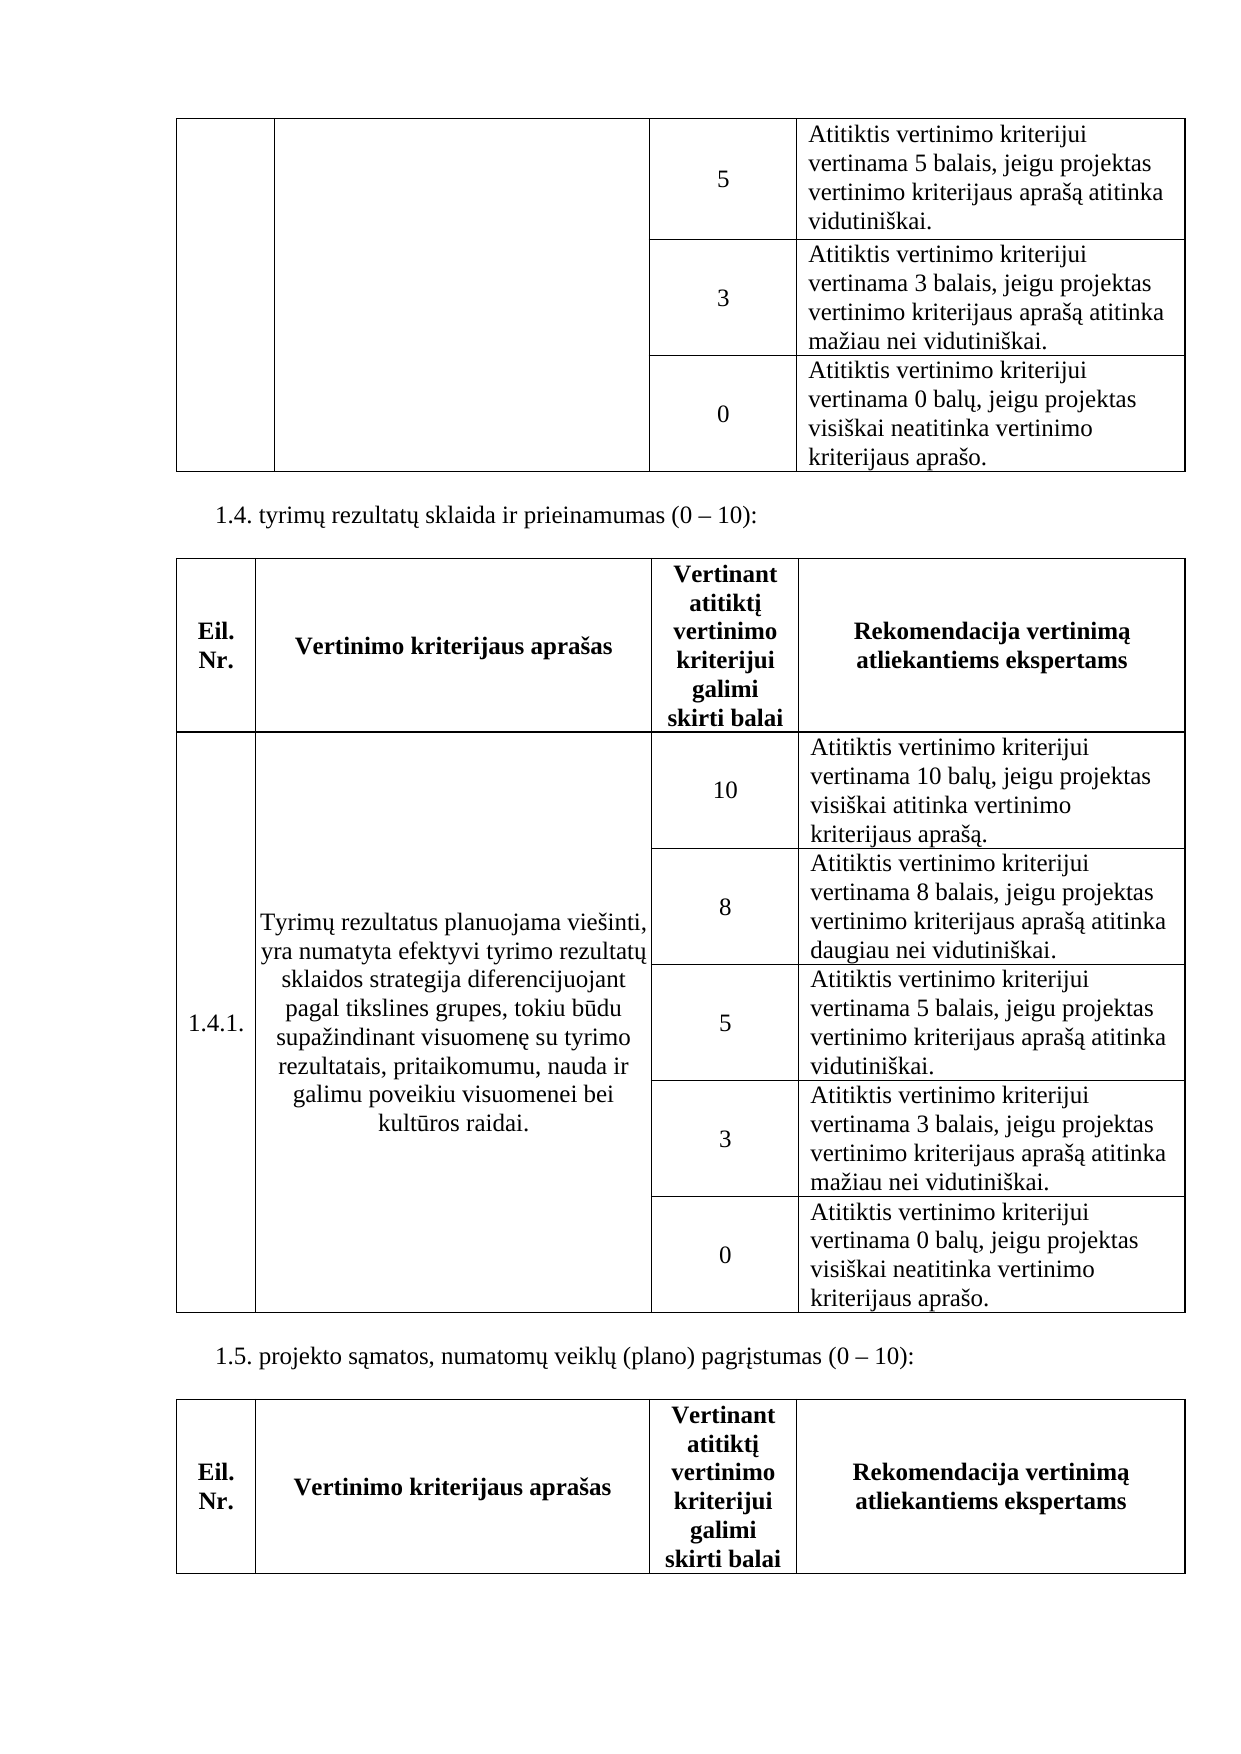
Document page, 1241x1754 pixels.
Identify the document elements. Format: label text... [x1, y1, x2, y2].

table_header Vertinimo kriterijaus aprašas [256, 1400, 649, 1572]
table_cell 1.4.1. [177, 733, 255, 1312]
table_cell 5 [650, 119, 796, 238]
table_cell Atitiktis vertinimo kriterijui vertinama 3 balais, jeigu projektas vertinimo kriterijaus aprašą atitinka mažiau nei vidutiniškai. [799, 1081, 1184, 1196]
table_cell Atitiktis vertinimo kriterijui vertinama 10 balų, jeigu projektas visiškai atitinka vertinimo kriterijaus aprašą. [799, 733, 1184, 847]
text 1.4. tyrimų rezultatų sklaida ir prieinamumas (0 – 10): [215, 500, 1161, 529]
table_cell [177, 119, 274, 471]
table_header Vertinant atitiktį vertinimo kriterijui galimi skirti balai [652, 559, 798, 731]
table_cell 0 [650, 356, 796, 471]
table_cell Atitiktis vertinimo kriterijui vertinama 5 balais, jeigu projektas vertinimo kriterijaus aprašą atitinka vidutiniškai. [799, 965, 1184, 1079]
table_header Rekomendacija vertinimą atliekantiems ekspertams [799, 559, 1184, 731]
table_cell Atitiktis vertinimo kriterijui vertinama 5 balais, jeigu projektas vertinimo kriterijaus aprašą atitinka vidutiniškai. [797, 119, 1184, 238]
table_header Eil. Nr. [177, 1400, 255, 1572]
table_cell Atitiktis vertinimo kriterijui vertinama 8 balais, jeigu projektas vertinimo kriterijaus aprašą atitinka daugiau nei vidutiniškai. [799, 849, 1184, 963]
table_cell Atitiktis vertinimo kriterijui vertinama 3 balais, jeigu projektas vertinimo kriterijaus aprašą atitinka mažiau nei vidutiniškai. [797, 240, 1184, 354]
table_cell 3 [650, 240, 796, 354]
table_cell 8 [652, 849, 798, 963]
table_cell 0 [652, 1197, 798, 1312]
table_header Vertinimo kriterijaus aprašas [256, 559, 651, 731]
table_cell Atitiktis vertinimo kriterijui vertinama 0 balų, jeigu projektas visiškai neatitinka vertinimo kriterijaus aprašo. [797, 356, 1184, 471]
table_cell Atitiktis vertinimo kriterijui vertinama 0 balų, jeigu projektas visiškai neatitinka vertinimo kriterijaus aprašo. [799, 1197, 1184, 1312]
table_cell 3 [652, 1081, 798, 1196]
table_header Vertinant atitiktį vertinimo kriterijui galimi skirti balai [650, 1400, 796, 1572]
table_header Rekomendacija vertinimą atliekantiems ekspertams [797, 1400, 1184, 1572]
table_header Eil. Nr. [177, 559, 255, 731]
text 1.5. projekto sąmatos, numatomų veiklų (plano) pagrįstumas (0 – 10): [215, 1341, 1161, 1370]
table_cell [275, 119, 649, 471]
table_cell 5 [652, 965, 798, 1079]
table_cell Tyrimų rezultatus planuojama viešinti, yra numatyta efektyvi tyrimo rezultatų sklaidos strategija diferencijuojant pagal tikslines grupes, tokiu būdu supažindinant visuomenę su tyrimo rezultatais, pritaikomumu, nauda ir galimu poveikiu visuomenei bei kultūros raidai. [256, 733, 651, 1312]
table_cell 10 [652, 733, 798, 847]
